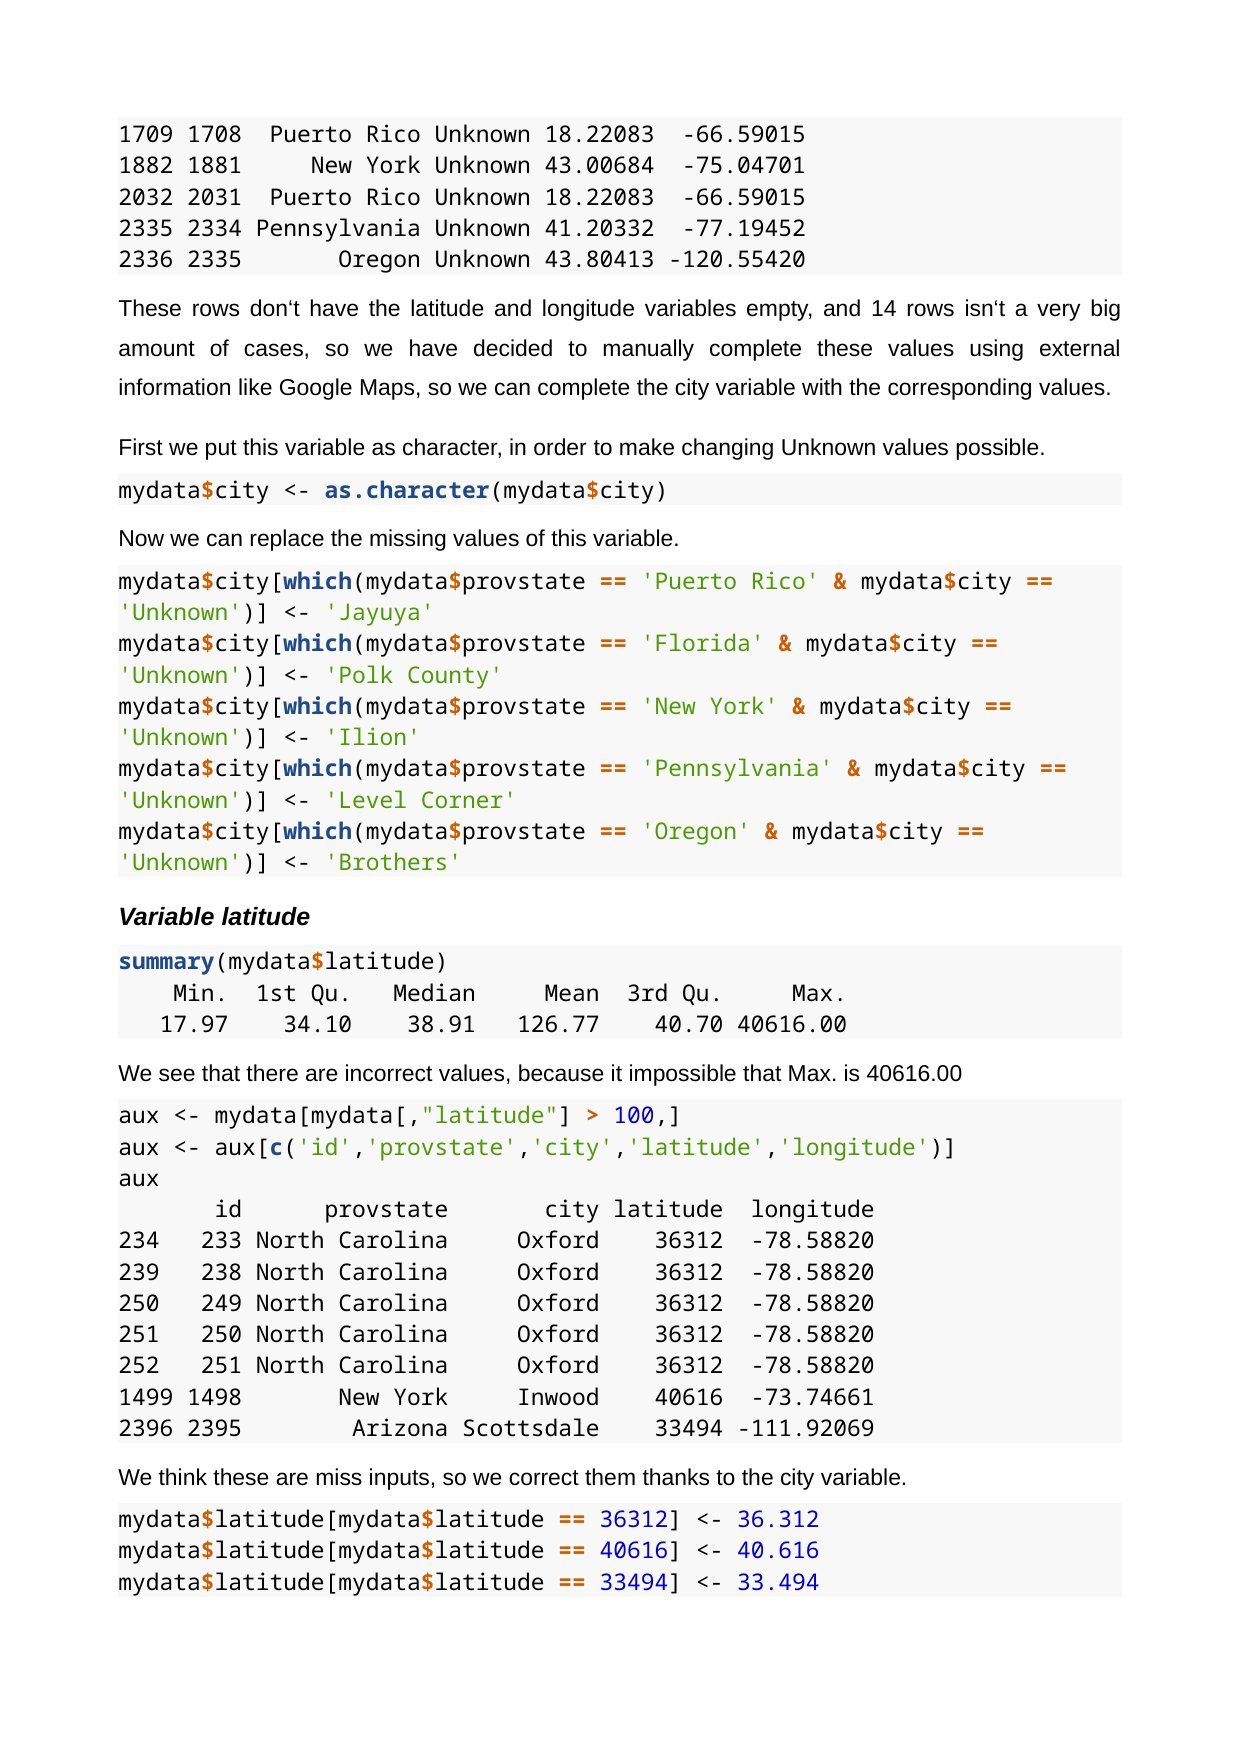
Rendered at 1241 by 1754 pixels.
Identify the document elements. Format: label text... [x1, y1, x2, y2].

text First we put this variable as character, in order to make changing Unknown values possible. [118, 434, 1122, 460]
text We think these are miss inputs, so we correct them thanks to the city variable. [118, 1463, 1122, 1490]
text summary(mydata$latitude) [118, 945, 1122, 977]
text id provstate city latitude longitude 234 233 North Carolina Oxford 36312 -78.58820 239 238 North Carolina Oxford 36312 -78.58820 250 249 North Carolina Oxford 36312 -78.58820 251 250 North Carolina Oxford 36312 -78.58820 252 251 North Carolina Oxford 36312 -78.58820 1499 1498 New York Inwood 40616 -73.74661 2396 2395 Arizona Scottsdale 33494 -111.92069 [118, 1193, 1122, 1443]
text mydata$city <- as.character(mydata$city) [118, 473, 1122, 505]
text mydata$city[which(mydata$provstate == 'Puerto Rico' & mydata$city == 'Unknown')] <- 'Jayuya' mydata$city[which(mydata$provstate == 'Florida' & mydata$city == 'Unknown')] <- 'Polk County' mydata$city[which(mydata$provstate == 'New York' & mydata$city == 'Unknown')] <- 'Ilion' mydata$city[which(mydata$provstate == 'Pennsylvania' & mydata$city == 'Unknown')] <- 'Level Corner' mydata$city[which(mydata$provstate == 'Oregon' & mydata$city == 'Unknown')] <- 'Brothers' [118, 565, 1122, 877]
text aux <- mydata[mydata[,"latitude"] > 100,] aux <- aux[c('id','provstate','city','latitude','longitude')] aux [118, 1099, 1122, 1193]
text We see that there are incorrect values, because it impossible that Max. is 40616.00 [118, 1060, 1122, 1086]
text Min. 1st Qu. Median Mean 3rd Qu. Max. 17.97 34.10 38.91 126.77 40.70 40616.00 [118, 977, 1122, 1039]
text Now we can replace the missing values of this variable. [118, 525, 1122, 552]
subtitle Variable latitude [118, 902, 1122, 931]
text These rows don‘t have the latitude and longitude variables empty, and 14 rows isn‘t a very big amount of cases, so we have decided to manually complete these values using external information like Google Maps, so we can complete the city variable with the corresponding values. [118, 295, 1122, 400]
text mydata$latitude[mydata$latitude == 36312] <- 36.312 mydata$latitude[mydata$latitude == 40616] <- 40.616 mydata$latitude[mydata$latitude == 33494] <- 33.494 [118, 1503, 1122, 1597]
text 1709 1708 Puerto Rico Unknown 18.22083 -66.59015 1882 1881 New York Unknown 43.00684 -75.04701 2032 2031 Puerto Rico Unknown 18.22083 -66.59015 2335 2334 Pennsylvania Unknown 41.20332 -77.19452 2336 2335 Oregon Unknown 43.80413 -120.55420 [118, 118, 1122, 274]
